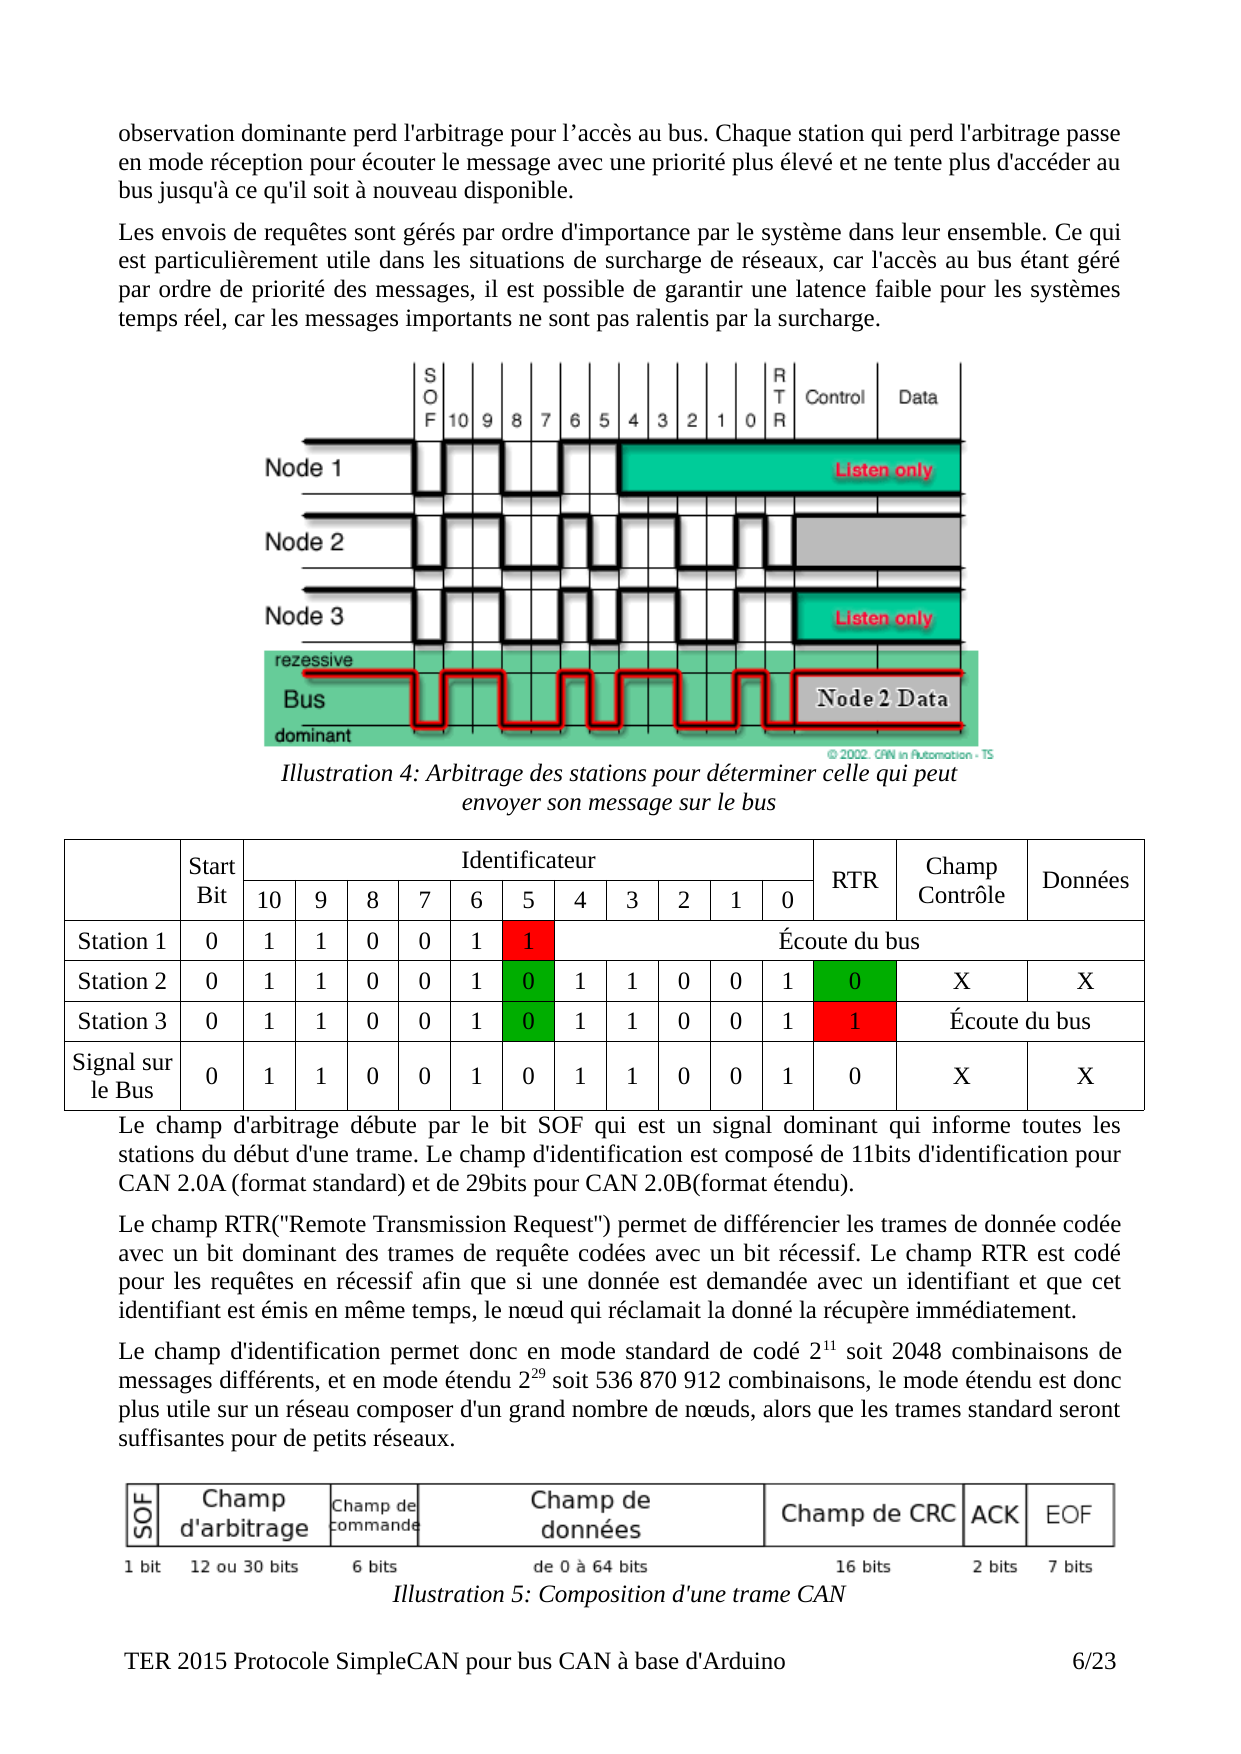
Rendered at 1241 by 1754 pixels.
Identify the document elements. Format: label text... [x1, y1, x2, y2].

table_header Données [1028, 840, 1144, 920]
table_cell Station 2 [65, 961, 180, 1001]
table_header Start Bit [181, 840, 243, 920]
table_cell 0 [399, 1002, 450, 1041]
table_cell 1 [296, 1042, 347, 1110]
table_cell 0 [503, 961, 554, 1001]
table_cell 0 [659, 1042, 710, 1110]
table_cell X [897, 961, 1027, 1001]
table_cell 1 [296, 961, 347, 1001]
table_cell 1 [607, 1042, 658, 1110]
table_cell Signal sur le Bus [65, 1042, 180, 1110]
table_cell 0 [399, 961, 450, 1001]
text observation dominante perd l'arbitrage pour l’accès au bus. Chaque station qui perd l'arbitrage passe en mode réception pour écouter le message avec une priorité plus élevé et ne tente plus d'accéder au bus jusqu'à ce qu'il soit à nouveau disponible. [118, 118, 1122, 204]
table_cell 0 [814, 961, 896, 1001]
table_cell Écoute du bus [897, 1002, 1144, 1041]
table_cell Écoute du bus [555, 921, 1144, 960]
table_cell 7 [399, 881, 450, 920]
table_cell 2 [659, 881, 710, 920]
text Le champ d'arbitrage débute par le bit SOF qui est un signal dominant qui informe toutes les stations du début d'une trame. Le champ d'identification est composé de 11bits d'identification pour CAN 2.0A (format standard) et de 29bits pour CAN 2.0B(format étendu). [118, 1111, 1122, 1196]
table_cell 0 [181, 961, 243, 1001]
table_cell 0 [399, 921, 450, 960]
table_cell 8 [348, 881, 398, 920]
table_cell 1 [503, 921, 554, 960]
table_cell 0 [711, 1002, 762, 1041]
table_cell X [1028, 961, 1144, 1001]
table_cell 1 [607, 961, 658, 1001]
table_cell 1 [763, 961, 813, 1001]
table_cell 1 [244, 1002, 295, 1041]
table_cell 1 [763, 1002, 813, 1041]
text Le champ RTR(''Remote Transmission Request'') permet de différencier les trames de donnée codée avec un bit dominant des trames de requête codées avec un bit récessif. Le champ RTR est codé pour les requêtes en récessif afin que si une donnée est demandée avec un identifiant et que cet identifiant est émis en même temps, le nœud qui réclamait la donné la récupère immédiatement. [118, 1209, 1122, 1324]
table_cell 0 [711, 1042, 762, 1110]
table_cell 0 [181, 1002, 243, 1041]
table_cell 0 [348, 1002, 398, 1041]
table_cell 0 [503, 1002, 554, 1041]
table_cell 1 [763, 1042, 813, 1110]
table_cell 1 [244, 961, 295, 1001]
table_cell 1 [555, 1002, 606, 1041]
table_cell 4 [555, 881, 606, 920]
picture [118, 1476, 1123, 1580]
table_cell 10 [244, 881, 295, 920]
table_cell 1 [451, 921, 502, 960]
table_cell 1 [244, 1042, 295, 1110]
table_cell Station 3 [65, 1002, 180, 1041]
table_cell 0 [659, 961, 710, 1001]
table_cell 1 [451, 1042, 502, 1110]
table_cell 0 [181, 1042, 243, 1110]
table_cell 0 [711, 961, 762, 1001]
table_cell 1 [555, 1042, 606, 1110]
table_cell 1 [451, 961, 502, 1001]
table_header Champ Contrôle [897, 840, 1027, 920]
table_cell 1 [451, 1002, 502, 1041]
table_cell X [897, 1042, 1027, 1110]
table_cell 1 [555, 961, 606, 1001]
table_cell 0 [399, 1042, 450, 1110]
table_header [65, 840, 180, 920]
table_cell 0 [348, 1042, 398, 1110]
text Illustration 5: Composition d'une trame CAN [118, 1580, 1122, 1608]
table_cell 0 [659, 1002, 710, 1041]
table_cell 1 [814, 1002, 896, 1041]
table_cell 1 [296, 1002, 347, 1041]
table_cell 3 [607, 881, 658, 920]
table_cell 0 [348, 921, 398, 960]
table_cell 1 [711, 881, 762, 920]
table_cell 0 [503, 1042, 554, 1110]
table_cell 9 [296, 881, 347, 920]
text Illustration 4: Arbitrage des stations pour déterminer celle qui peut envoyer son message sur le bus [246, 759, 994, 816]
picture [246, 356, 994, 759]
table_cell Station 1 [65, 921, 180, 960]
text Le champ d'identification permet donc en mode standard de codé 211 soit 2048 combinaisons de messages différents, et en mode étendu 229 soit 536 870 912 combinaisons, le mode étendu est donc plus utile sur un réseau composer d'un grand nombre de nœuds, alors que les trames standard seront suffisantes pour de petits réseaux. [118, 1336, 1122, 1451]
table_cell 1 [244, 921, 295, 960]
table_header RTR [814, 840, 896, 920]
table_cell 0 [763, 881, 813, 920]
table_cell 6 [451, 881, 502, 920]
table_cell X [1028, 1042, 1144, 1110]
table_cell 1 [296, 921, 347, 960]
table_cell 1 [607, 1002, 658, 1041]
table_cell 0 [814, 1042, 896, 1110]
table_cell 0 [348, 961, 398, 1001]
table_header Identificateur [244, 840, 813, 880]
table_cell 0 [181, 921, 243, 960]
table_cell 5 [503, 881, 554, 920]
text Les envois de requêtes sont gérés par ordre d'importance par le système dans leur ensemble. Ce qui est particulièrement utile dans les situations de surcharge de réseaux, car l'accès au bus étant géré par ordre de priorité des messages, il est possible de garantir une latence faible pour les systèmes temps réel, car les messages importants ne sont pas ralentis par la surcharge. [118, 217, 1122, 332]
